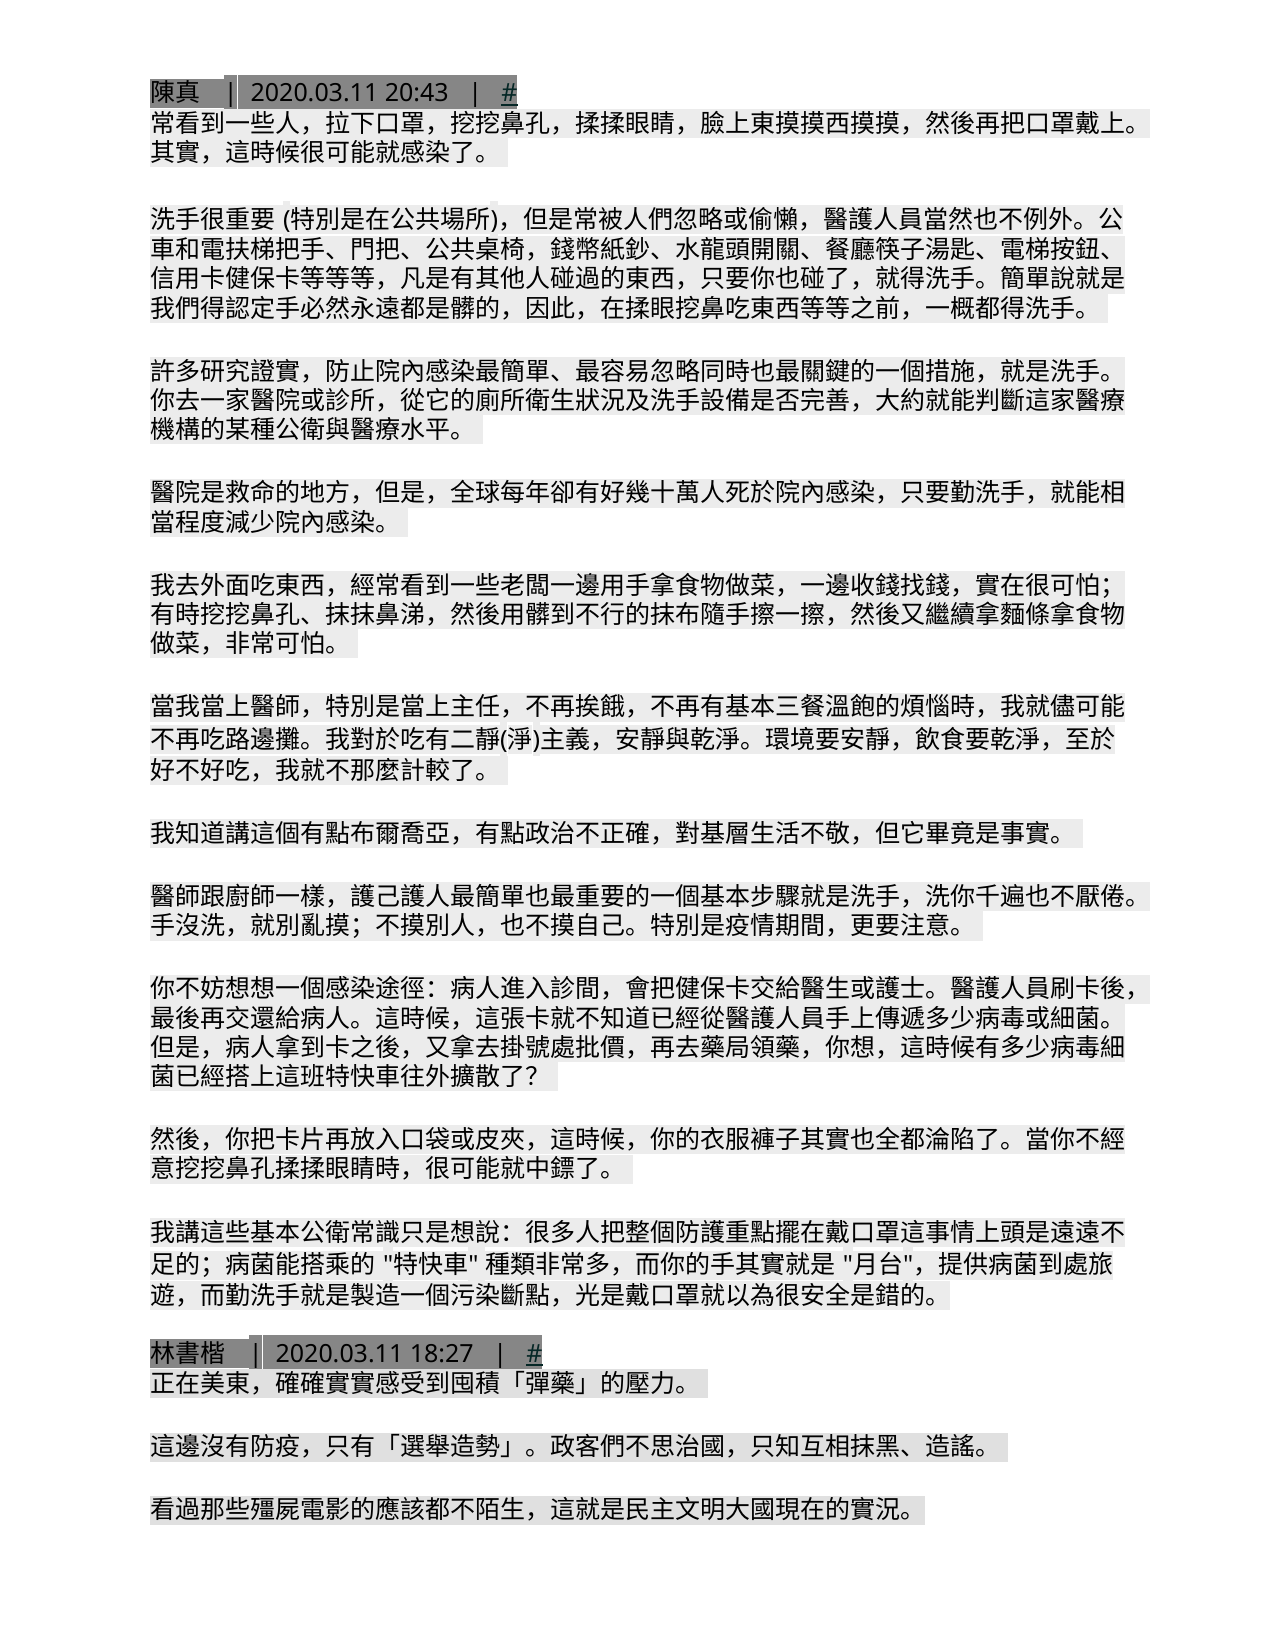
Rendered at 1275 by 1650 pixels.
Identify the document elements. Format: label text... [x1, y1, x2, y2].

text 林書楷 | 2020.03.11 18:27 | # [150, 1335, 1125, 1369]
text 常看到一些人，拉下口罩，挖挖鼻孔，揉揉眼睛，臉上東摸摸西摸摸，然後再把口罩戴上。其實，這時候很可能就感染了。 洗手很重要 (特別是在公共場所)，但是常被人們忽略或偷懶，醫護人員當然也不例外。公車和電扶梯把手、門把、公共桌椅，錢幣紙鈔、水龍頭開關、餐廳筷子湯匙、電梯按鈕、信用卡健保卡等等等，凡是有其他人碰過的東西，只要你也碰了，就得洗手。簡單說就是我們得認定手必然永遠都是髒的，因此，在揉眼挖鼻吃東西等等之前，一概都得洗手。 許多研究證實，防止院內感染最簡單、最容易忽略同時也最關鍵的一個措施，就是洗手。你去一家醫院或診所，從它的廁所衛生狀況及洗手設備是否完善，大約就能判斷這家醫療機構的某種公衛與醫療水平。 醫院是救命的地方，但是，全球每年卻有好幾十萬人死於院內感染，只要勤洗手，就能相當程度減少院內感染。 我去外面吃東西，經常看到一些老闆一邊用手拿食物做菜，一邊收錢找錢，實在很可怕；有時挖挖鼻孔、抹抹鼻涕，然後用髒到不行的抹布隨手擦一擦，然後又繼續拿麵條拿食物做菜，非常可怕。 當我當上醫師，特別是當上主任，不再挨餓，不再有基本三餐溫飽的煩惱時，我就儘可能不再吃路邊攤。我對於吃有二靜(淨)主義，安靜與乾淨。環境要安靜，飲食要乾淨，至於好不好吃，我就不那麼計較了。 我知道講這個有點布爾喬亞，有點政治不正確，對基層生活不敬，但它畢竟是事實。 醫師跟廚師一樣，護己護人最簡單也最重要的一個基本步驟就是洗手，洗你千遍也不厭倦。手沒洗，就別亂摸；不摸別人，也不摸自己。特別是疫情期間，更要注意。 你不妨想想一個感染途徑：病人進入診間，會把健保卡交給醫生或護士。醫護人員刷卡後，最後再交還給病人。這時候，這張卡就不知道已經從醫護人員手上傳遞多少病毒或細菌。但是，病人拿到卡之後，又拿去掛號處批價，再去藥局領藥，你想，這時候有多少病毒細菌已經搭上這班特快車往外擴散了？ 然後，你把卡片再放入口袋或皮夾，這時候，你的衣服褲子其實也全都淪陷了。當你不經意挖挖鼻孔揉揉眼睛時，很可能就中鏢了。 我講這些基本公衛常識只是想說：很多人把整個防護重點擺在戴口罩這事情上頭是遠遠不足的；病菌能搭乘的 "特快車" 種類非常多，而你的手其實就是 "月台"，提供病菌到處旅遊，而勤洗手就是製造一個污染斷點，光是戴口罩就以為很安全是錯的。 [150, 109, 1125, 1310]
text 陳真 | 2020.03.11 20:43 | # [150, 75, 1125, 109]
text 正在美東，確確實實感受到囤積「彈藥」的壓力。 這邊沒有防疫，只有「選舉造勢」。政客們不思治國，只知互相抹黑、造謠。 看過那些殭屍電影的應該都不陌生，這就是民主文明大國現在的實況。 [150, 1369, 1125, 1525]
